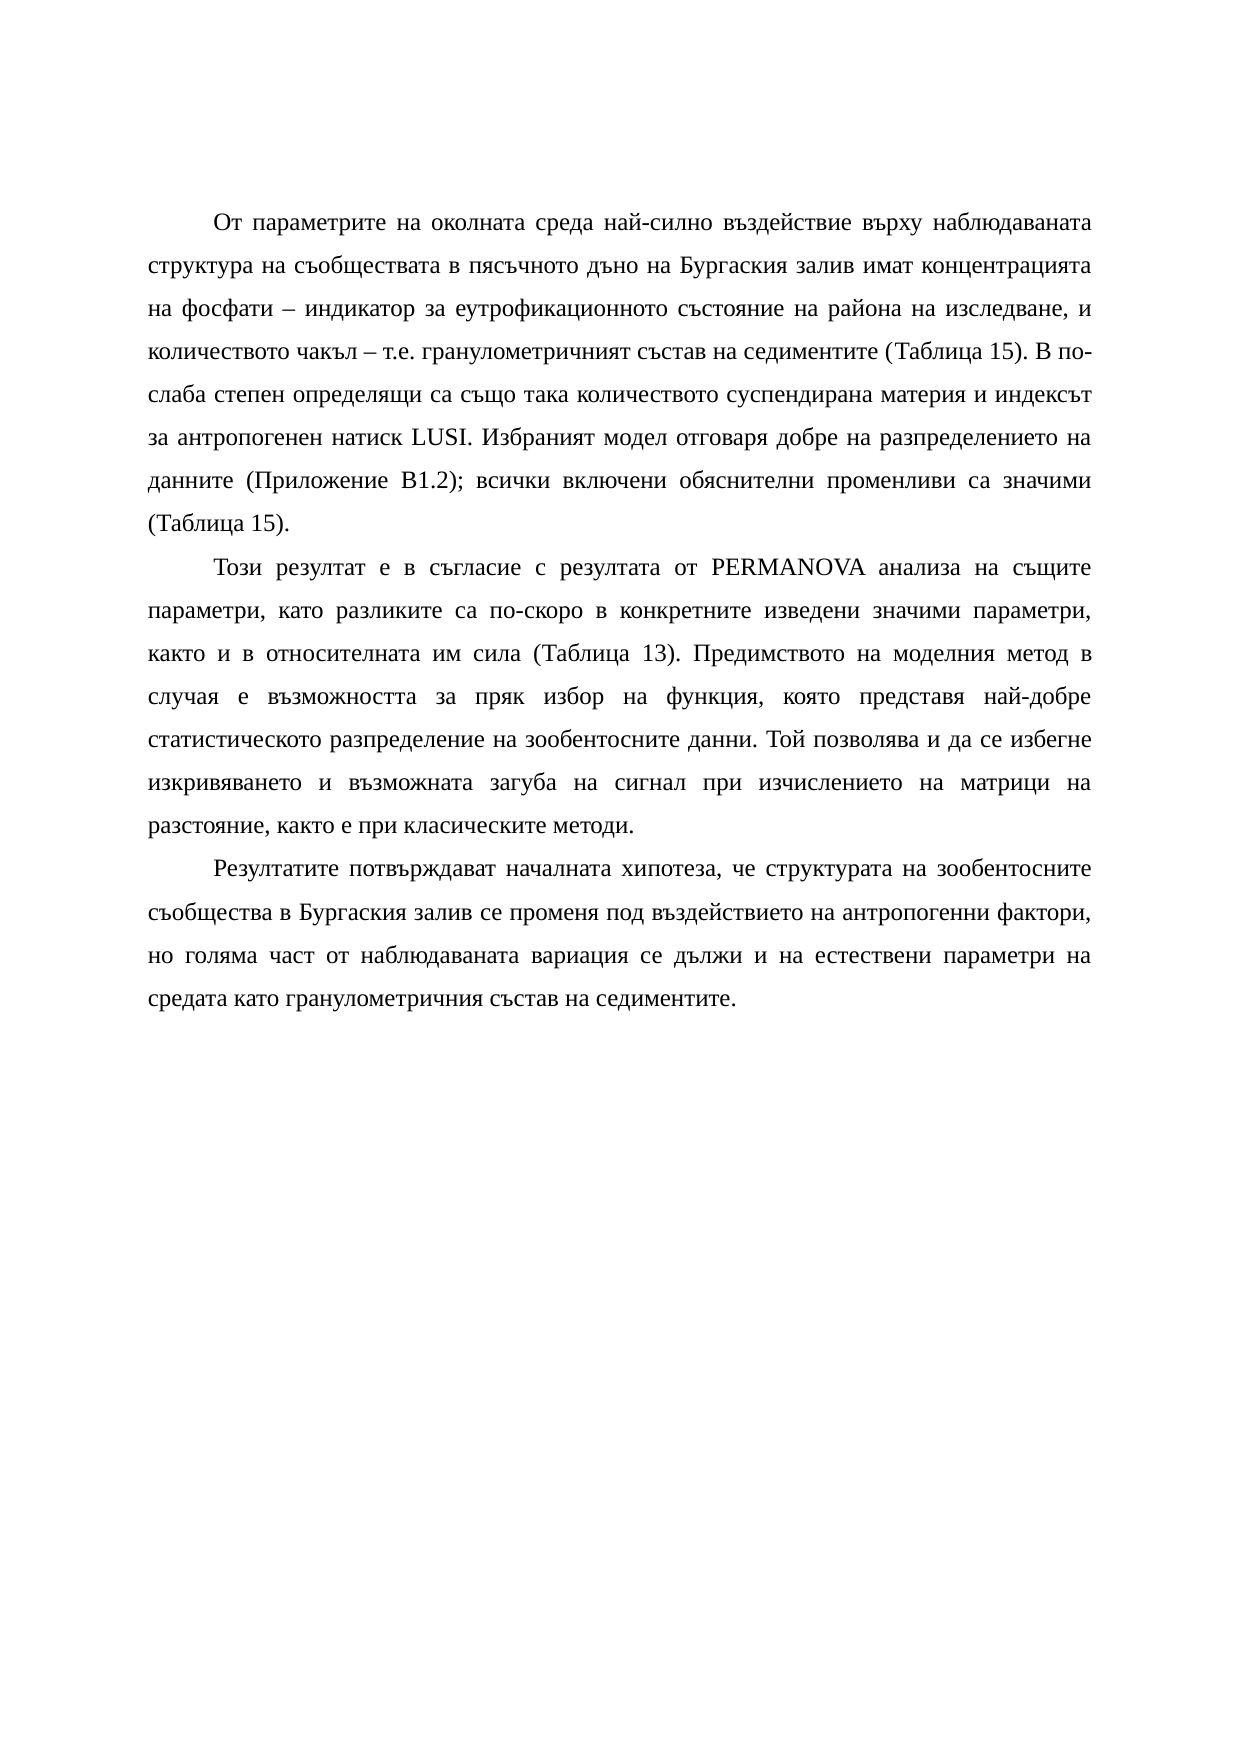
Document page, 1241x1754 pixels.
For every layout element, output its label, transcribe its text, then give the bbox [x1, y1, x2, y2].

text От параметрите на околната среда най-силно въздействие върху наблюдаваната структура на съобществата в пясъчното дъно на Бургаския залив имат концентрацията на фосфати – индикатор за еутрофикационното състояние на района на изследване, и количеството чакъл – т.е. гранулометричният състав на седиментите (Таблица 15). В по-слаба степен определящи са също така количеството суспендирана материя и индексът за антропогенен натиск LUSI. Избраният модел отговаря добре на разпределението на данните (Приложение В1.2); всички включени обяснителни променливи са значими (Таблица 15). [148, 207, 1093, 537]
text Този резултат е в съгласие с резултата от PERMANOVA анализа на същите параметри, като разликите са по-скоро в конкретните изведени значими параметри, както и в относителната им сила (Таблица 13). Предимството на моделния метод в случая е възможността за пряк избор на функция, която представя най-добре статистическото разпределение на зообентосните данни. Той позволява и да се избегне изкривяването и възможната загуба на сигнал при изчислението на матрици на разстояние, както е при класическите методи. [148, 552, 1093, 839]
text Резултатите потвърждават началната хипотеза, че структурата на зообентосните съобщества в Бургаския залив се променя под въздействието на антропогенни фактори, но голяма част от наблюдаваната вариация се дължи и на естествени параметри на средата като гранулометричния състав на седиментите. [148, 853, 1093, 1012]
